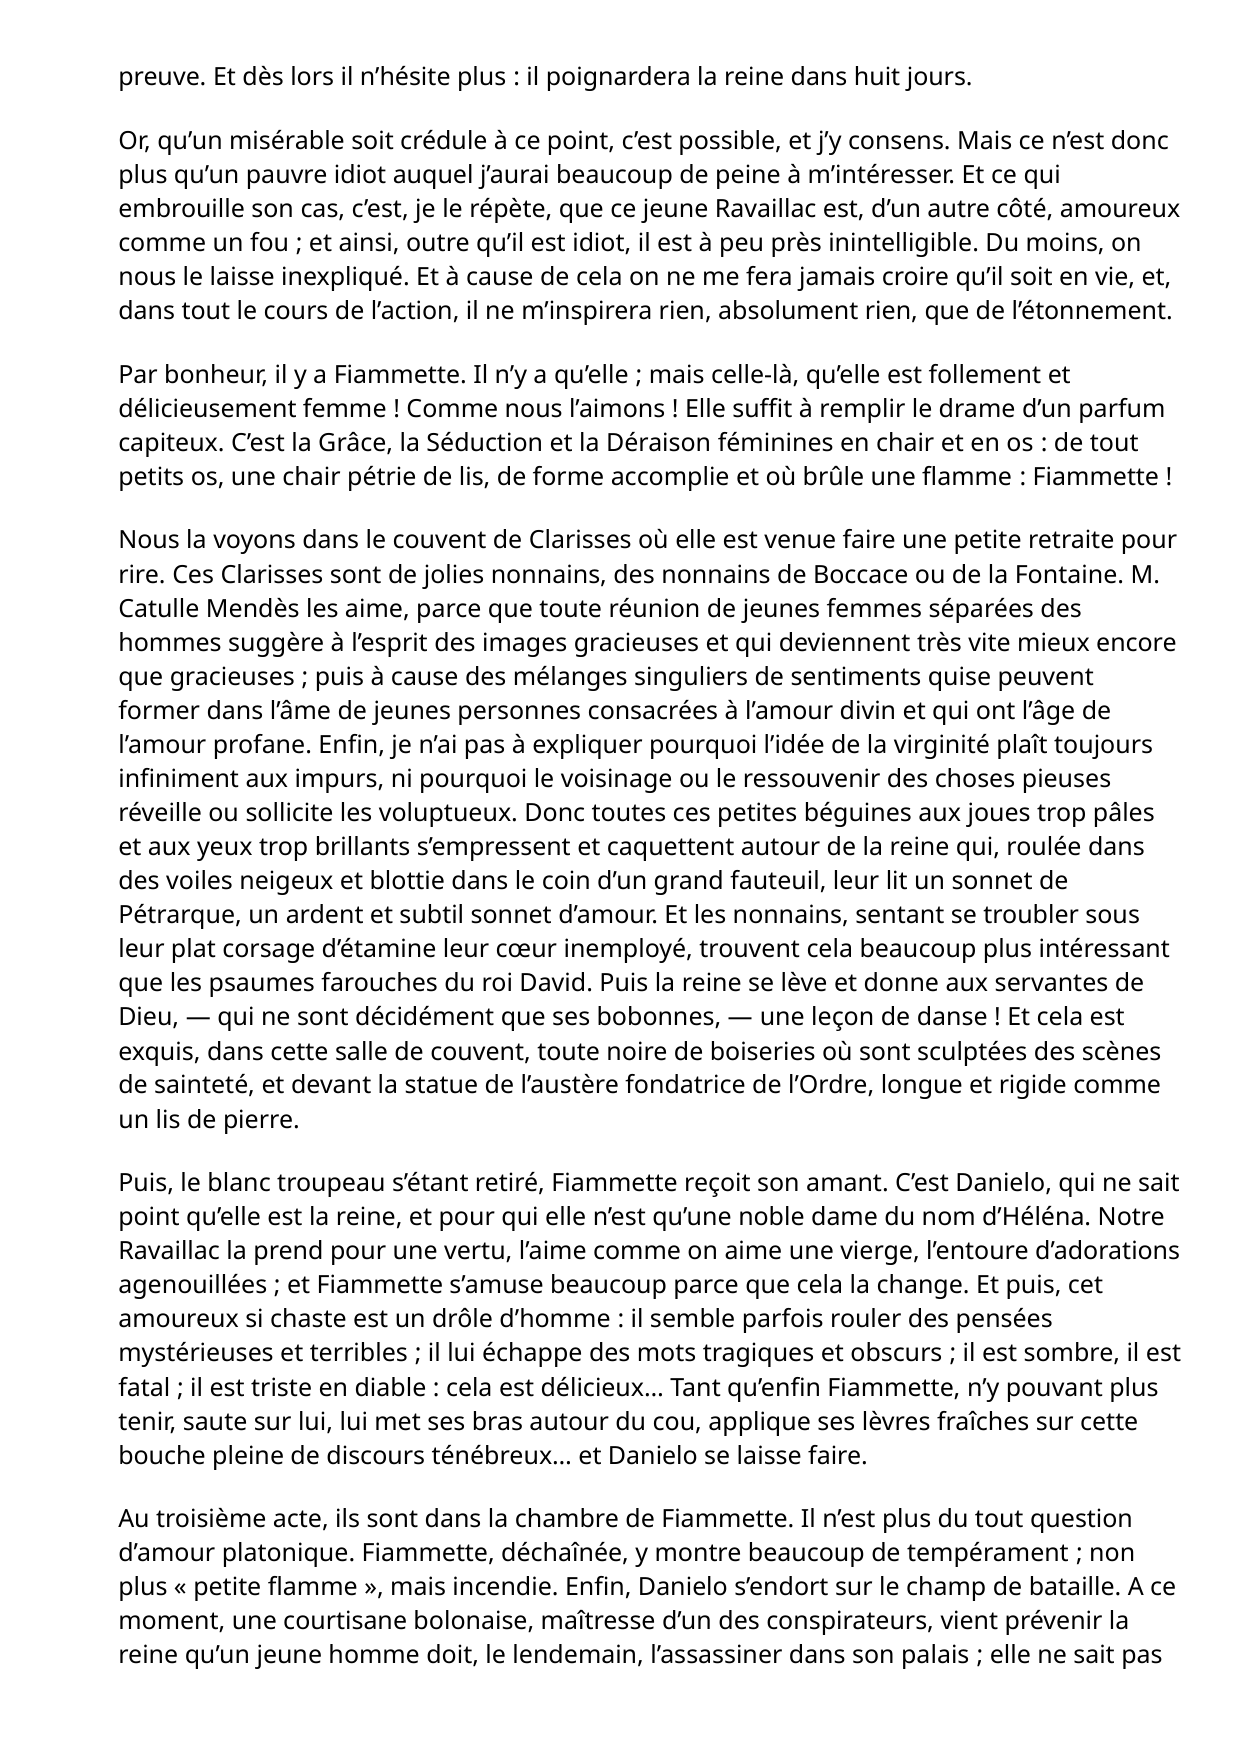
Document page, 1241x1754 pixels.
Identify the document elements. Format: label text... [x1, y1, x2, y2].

text preuve. Et dès lors il n’hésite plus : il poignardera la reine dans huit jours. [118, 59, 1181, 93]
text Nous la voyons dans le couvent de Clarisses où elle est venue faire une petite retraite pour rire. Ces Clarisses sont de jolies nonnains, des nonnains de Boccace ou de la Fontaine. M. Catulle Mendès les aime, parce que toute réunion de jeunes femmes séparées des hommes suggère à l’esprit des images gracieuses et qui deviennent très vite mieux encore que gracieuses ; puis à cause des mélanges singuliers de sentiments quise peuvent former dans l’âme de jeunes personnes consacrées à l’amour divin et qui ont l’âge de l’amour profane. Enfin, je n’ai pas à expliquer pourquoi l’idée de la virginité plaît toujours infiniment aux impurs, ni pourquoi le voisinage ou le ressouvenir des choses pieuses réveille ou sollicite les voluptueux. Donc toutes ces petites béguines aux joues trop pâles et aux yeux trop brillants s’empressent et caquettent autour de la reine qui, roulée dans des voiles neigeux et blottie dans le coin d’un grand fauteuil, leur lit un sonnet de Pétrarque, un ardent et subtil sonnet d’amour. Et les nonnains, sentant se troubler sous leur plat corsage d’étamine leur cœur inemployé, trouvent cela beaucoup plus intéressant que les psaumes farouches du roi David. Puis la reine se lève et donne aux servantes de Dieu, — qui ne sont décidément que ses bobonnes, — une leçon de danse ! Et cela est exquis, dans cette salle de couvent, toute noire de boiseries où sont sculptées des scènes de sainteté, et devant la statue de l’austère fondatrice de l’Ordre, longue et rigide comme un lis de pierre. [118, 522, 1181, 1135]
text Or, qu’un misérable soit crédule à ce point, c’est possible, et j’y consens. Mais ce n’est donc plus qu’un pauvre idiot auquel j’aurai beaucoup de peine à m’intéresser. Et ce qui embrouille son cas, c’est, je le répète, que ce jeune Ravaillac est, d’un autre côté, amoureux comme un fou ; et ainsi, outre qu’il est idiot, il est à peu près inintelligible. Du moins, on nous le laisse inexpliqué. Et à cause de cela on ne me fera jamais croire qu’il soit en vie, et, dans tout le cours de l’action, il ne m’inspirera rien, absolument rien, que de l’étonnement. [118, 123, 1181, 327]
text Au troisième acte, ils sont dans la chambre de Fiammette. Il n’est plus du tout question d’amour platonique. Fiammette, déchaînée, y montre beaucoup de tempérament ; non plus « petite flamme », mais incendie. Enfin, Danielo s’endort sur le champ de bataille. A ce moment, une courtisane bolonaise, maîtresse d’un des conspirateurs, vient prévenir la reine qu’un jeune homme doit, le lendemain, l’assassiner dans son palais ; elle ne sait pas [118, 1501, 1181, 1671]
text Puis, le blanc troupeau s’étant retiré, Fiammette reçoit son amant. C’est Danielo, qui ne sait point qu’elle est la reine, et pour qui elle n’est qu’une noble dame du nom d’Héléna. Notre Ravaillac la prend pour une vertu, l’aime comme on aime une vierge, l’entoure d’adorations agenouillées ; et Fiammette s’amuse beaucoup parce que cela la change. Et puis, cet amoureux si chaste est un drôle d’homme : il semble parfois rouler des pensées mystérieuses et terribles ; il lui échappe des mots tragiques et obscurs ; il est sombre, il est fatal ; il est triste en diable : cela est délicieux… Tant qu’enfin Fiammette, n’y pouvant plus tenir, saute sur lui, lui met ses bras autour du cou, applique ses lèvres fraîches sur cette bouche pleine de discours ténébreux… et Danielo se laisse faire. [118, 1165, 1181, 1471]
text Par bonheur, il y a Fiammette. Il n’y a qu’elle ; mais celle-là, qu’elle est follement et délicieusement femme ! Comme nous l’aimons ! Elle suffit à remplir le drame d’un parfum capiteux. C’est la Grâce, la Séduction et la Déraison féminines en chair et en os : de tout petits os, une chair pétrie de lis, de forme accomplie et où brûle une flamme : Fiammette ! [118, 356, 1181, 493]
